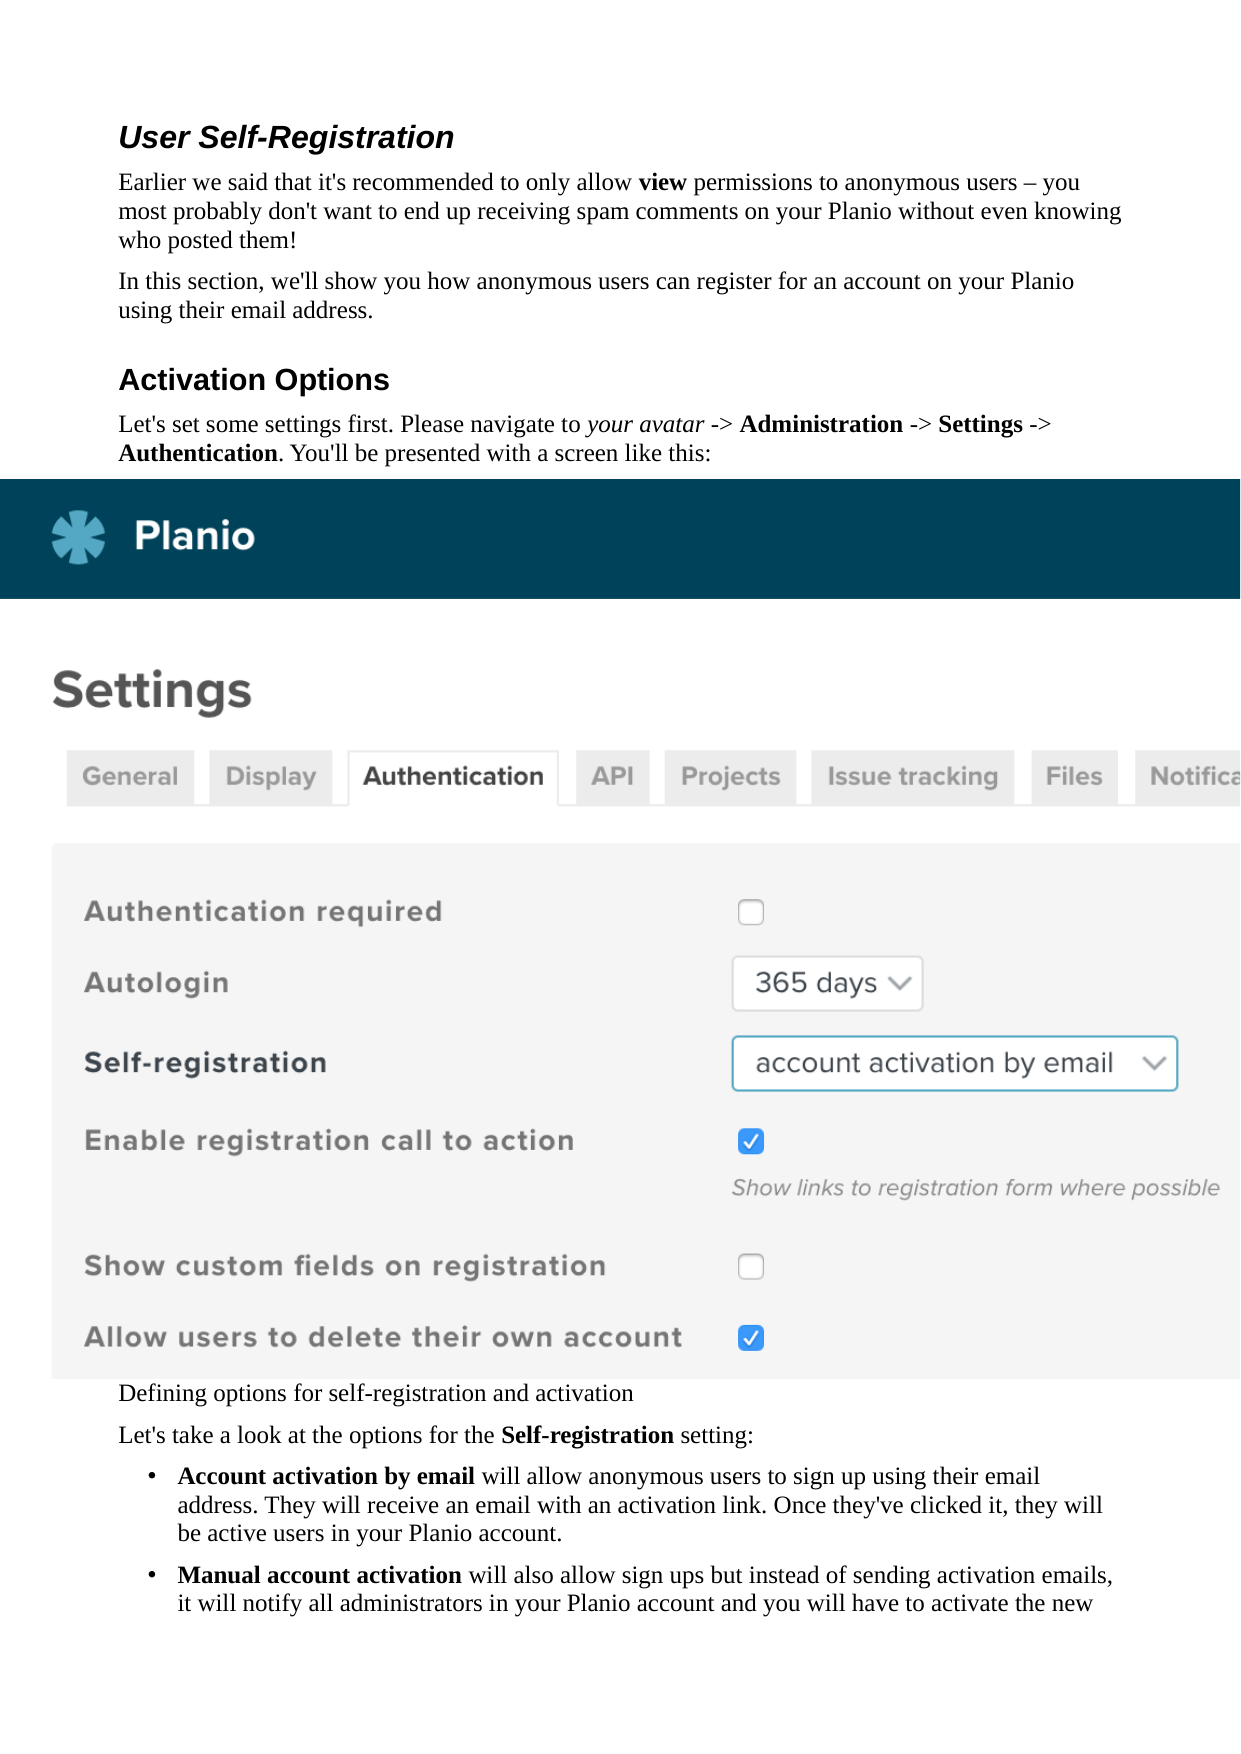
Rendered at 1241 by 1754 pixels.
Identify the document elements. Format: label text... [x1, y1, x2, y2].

subtitle User Self-Registration [118, 118, 1122, 155]
text Let's take a look at the options for the Self-registration setting: [118, 1420, 1122, 1448]
picture [223, 520, 228, 549]
text Let's set some settings first. Please navigate to your avatar -> Administration -> Settings -> Authentication. You'll be presented with a screen like this: [118, 409, 1122, 467]
text Defining options for self-registration and activation [118, 1379, 1122, 1407]
picture [52, 511, 104, 564]
picture [173, 528, 192, 550]
subtitle Activation Options [118, 361, 1122, 397]
list Manual account activation will also allow sign ups but instead of sending activation emails, it will notify all administrators in your Planio account and you will have to activate the new [148, 1560, 1122, 1617]
picture [163, 521, 169, 549]
picture [198, 528, 217, 549]
picture [232, 528, 254, 550]
text Earlier we said that it's recommended to only allow view permissions to anonymous users – you most probably don't want to end up receiving spam comments on your Planio without even knowing who posted them! [118, 167, 1122, 254]
picture [0, 599, 1241, 1379]
picture [136, 521, 159, 549]
list Account activation by email will allow anonymous users to sign up using their email address. They will receive an email with an activation link. Once they've clicked it, they will be active users in your Planio account. [148, 1461, 1122, 1547]
text In this section, we'll show you how anonymous users can register for an account on your Planio using their email address. [118, 266, 1122, 324]
